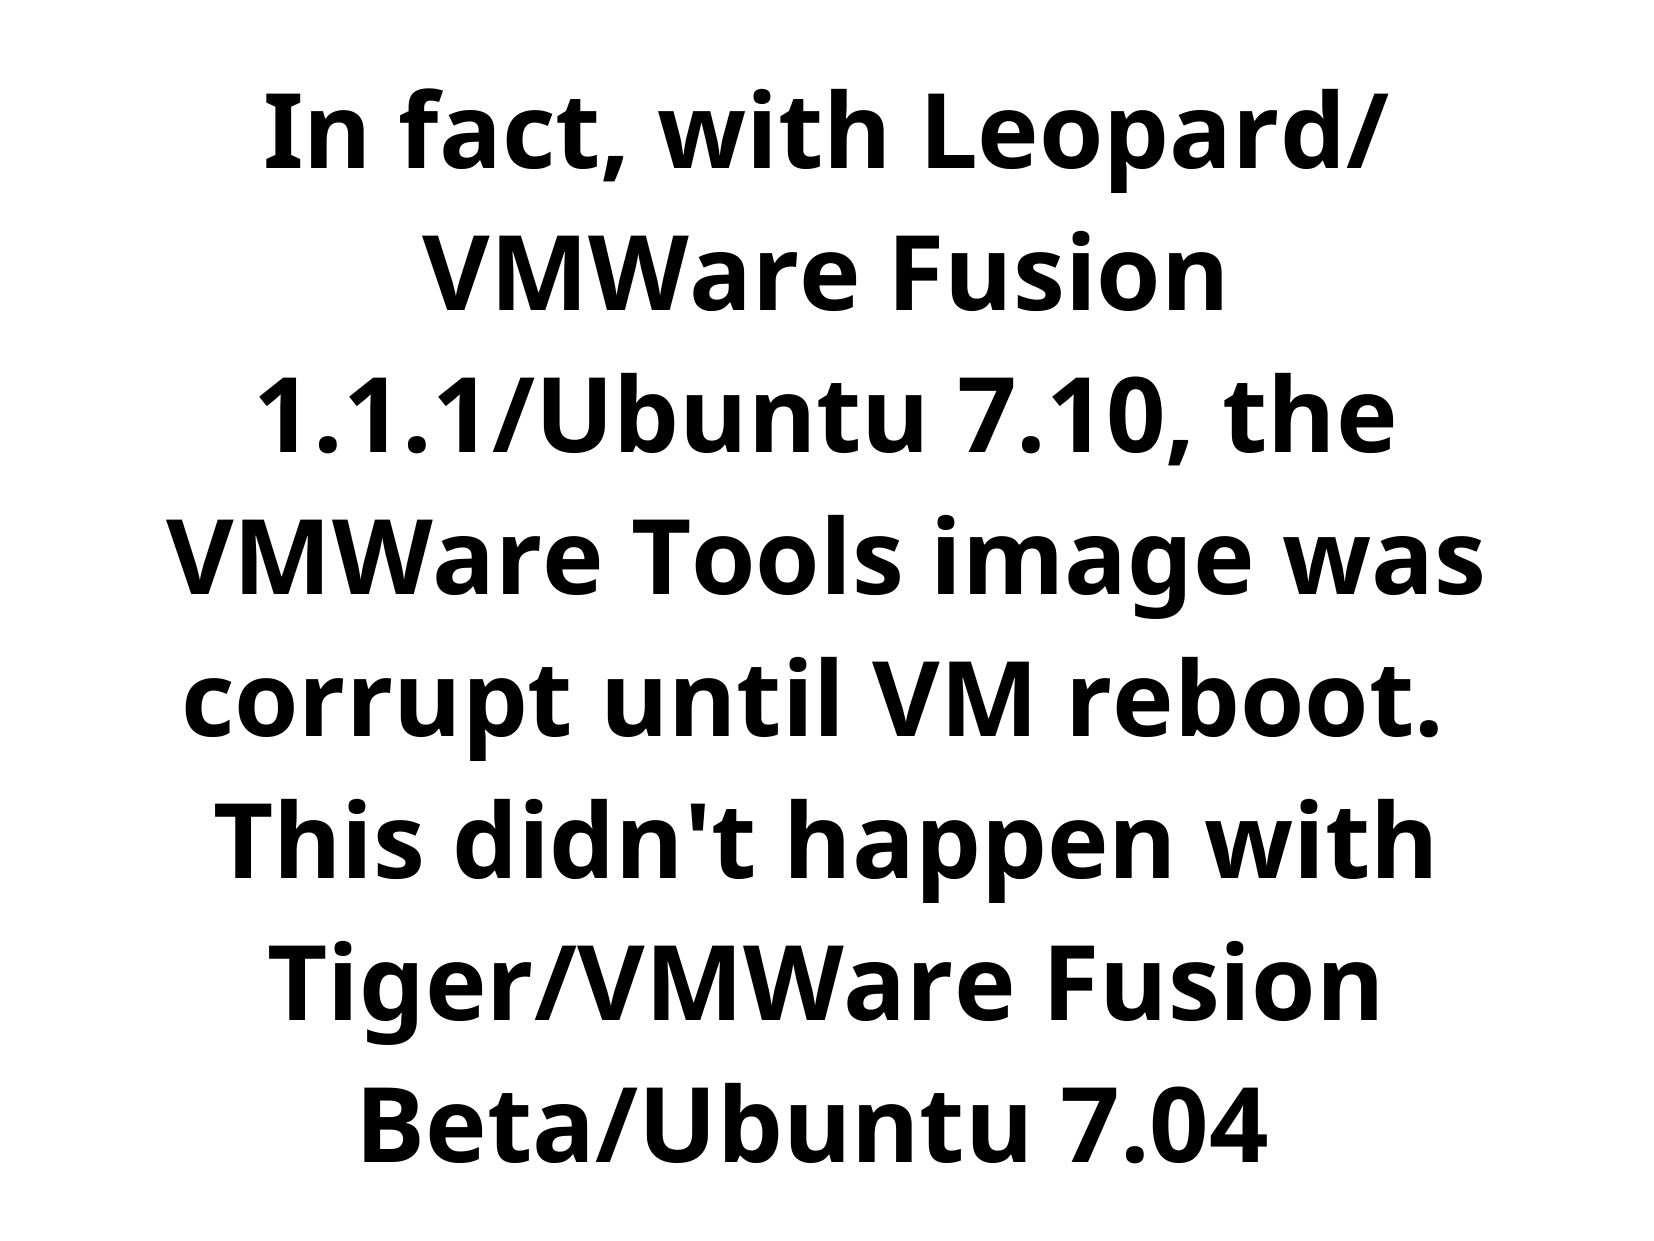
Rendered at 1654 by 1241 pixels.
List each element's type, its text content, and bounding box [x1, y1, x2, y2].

title In fact, with Leopard/ VMWare Fusion 1.1.1/Ubuntu 7.10, the VMWare Tools image was corrupt until VM reboot. This didn't happen with Tiger/VMWare Fusion Beta/Ubuntu 7.04 [82, 49, 1571, 1201]
